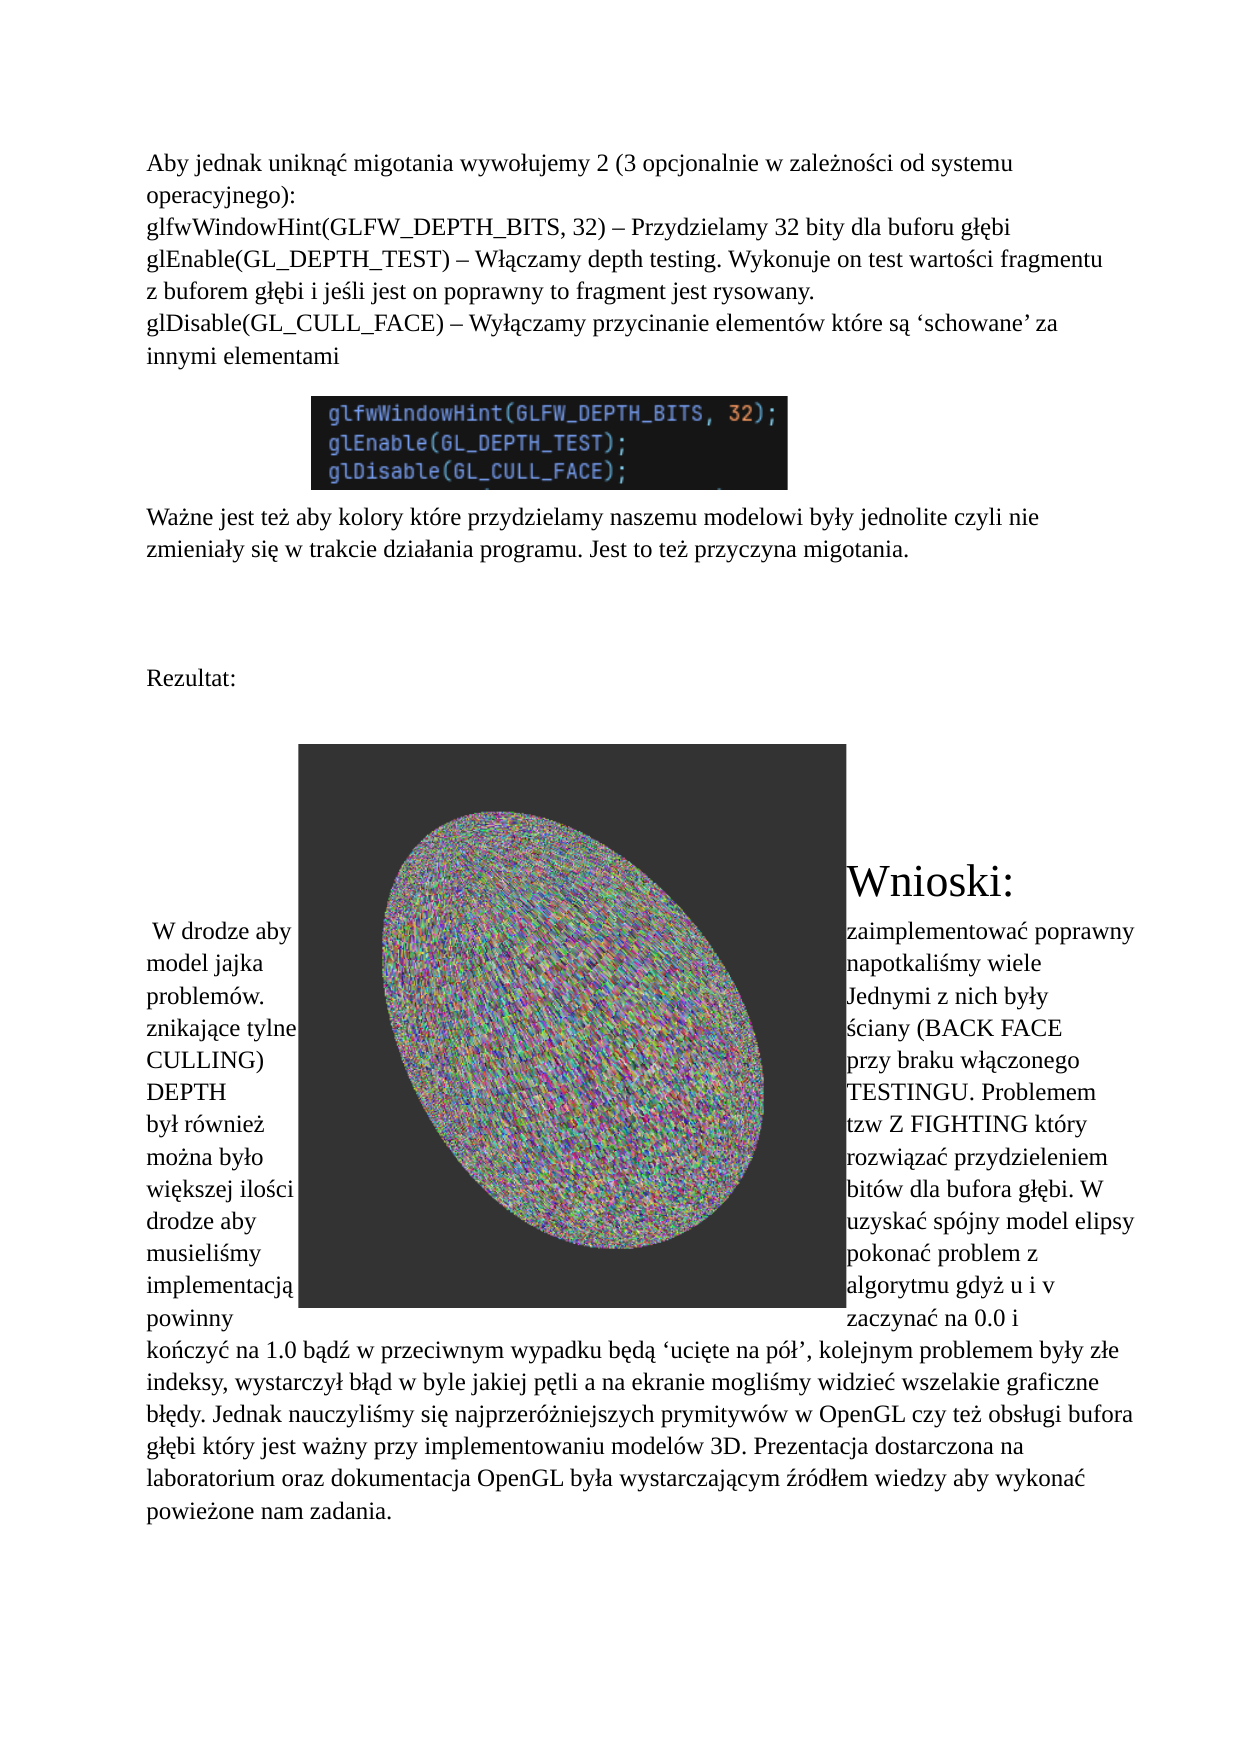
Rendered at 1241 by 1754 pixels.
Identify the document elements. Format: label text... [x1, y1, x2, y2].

subtitle Wnioski: [847, 853, 1134, 906]
subtitle [146, 853, 298, 906]
text glDisable(GL_CULL_FACE) – Wyłączamy przycinanie elementów które są ‘schowane’ za innymi elementami [146, 308, 1104, 369]
text glfwWindowHint(GLFW_DEPTH_BITS, 32) – Przydzielamy 32 bity dla buforu głębi [146, 212, 1104, 241]
picture [298, 744, 847, 1308]
text W drodze aby zaimplementować poprawny model jajka napotkaliśmy wiele problemów. Jednymi z nich były znikające tylne ściany (BACK FACE CULLING) przy braku włączonego DEPTH TESTINGU. Problemem był również tzw Z FIGHTING który można było rozwiązać przydzieleniem większej ilości bitów dla bufora głębi. W drodze aby uzyskać spójny model elipsy musieliśmy pokonać problem z implementacją algorytmu gdyż u i v powinny zaczynać na 0.0 i kończyć na 1.0 bądź w przeciwnym wypadku będą ‘ucięte na pół’, kolejnym problemem były złe indeksy, wystarczył błąd w byle jakiej pętli a na ekranie mogliśmy widzieć wszelakie graficzne błędy. Jednak nauczyliśmy się najprzeróżniejszych prymitywów w OpenGL czy też obsługi bufora głębi który jest ważny przy implementowaniu modelów 3D. Prezentacja dostarczona na laboratorium oraz dokumentacja OpenGL była wystarczającym źródłem wiedzy aby wykonać powieżone nam zadania. [146, 916, 1134, 1524]
text glEnable(GL_DEPTH_TEST) – Włączamy depth testing. Wykonuje on test wartości fragmentu z buforem głębi i jeśli jest on poprawny to fragment jest rysowany. [146, 244, 1104, 305]
text Ważne jest też aby kolory które przydzielamy naszemu modelowi były jednolite czyli nie zmieniały się w trakcie działania programu. Jest to też przyczyna migotania. [146, 502, 1104, 563]
text Rezultat: [146, 663, 1104, 691]
picture [311, 396, 788, 490]
text Aby jednak uniknąć migotania wywołujemy 2 (3 opcjonalnie w zależności od systemu operacyjnego): [146, 148, 1104, 208]
